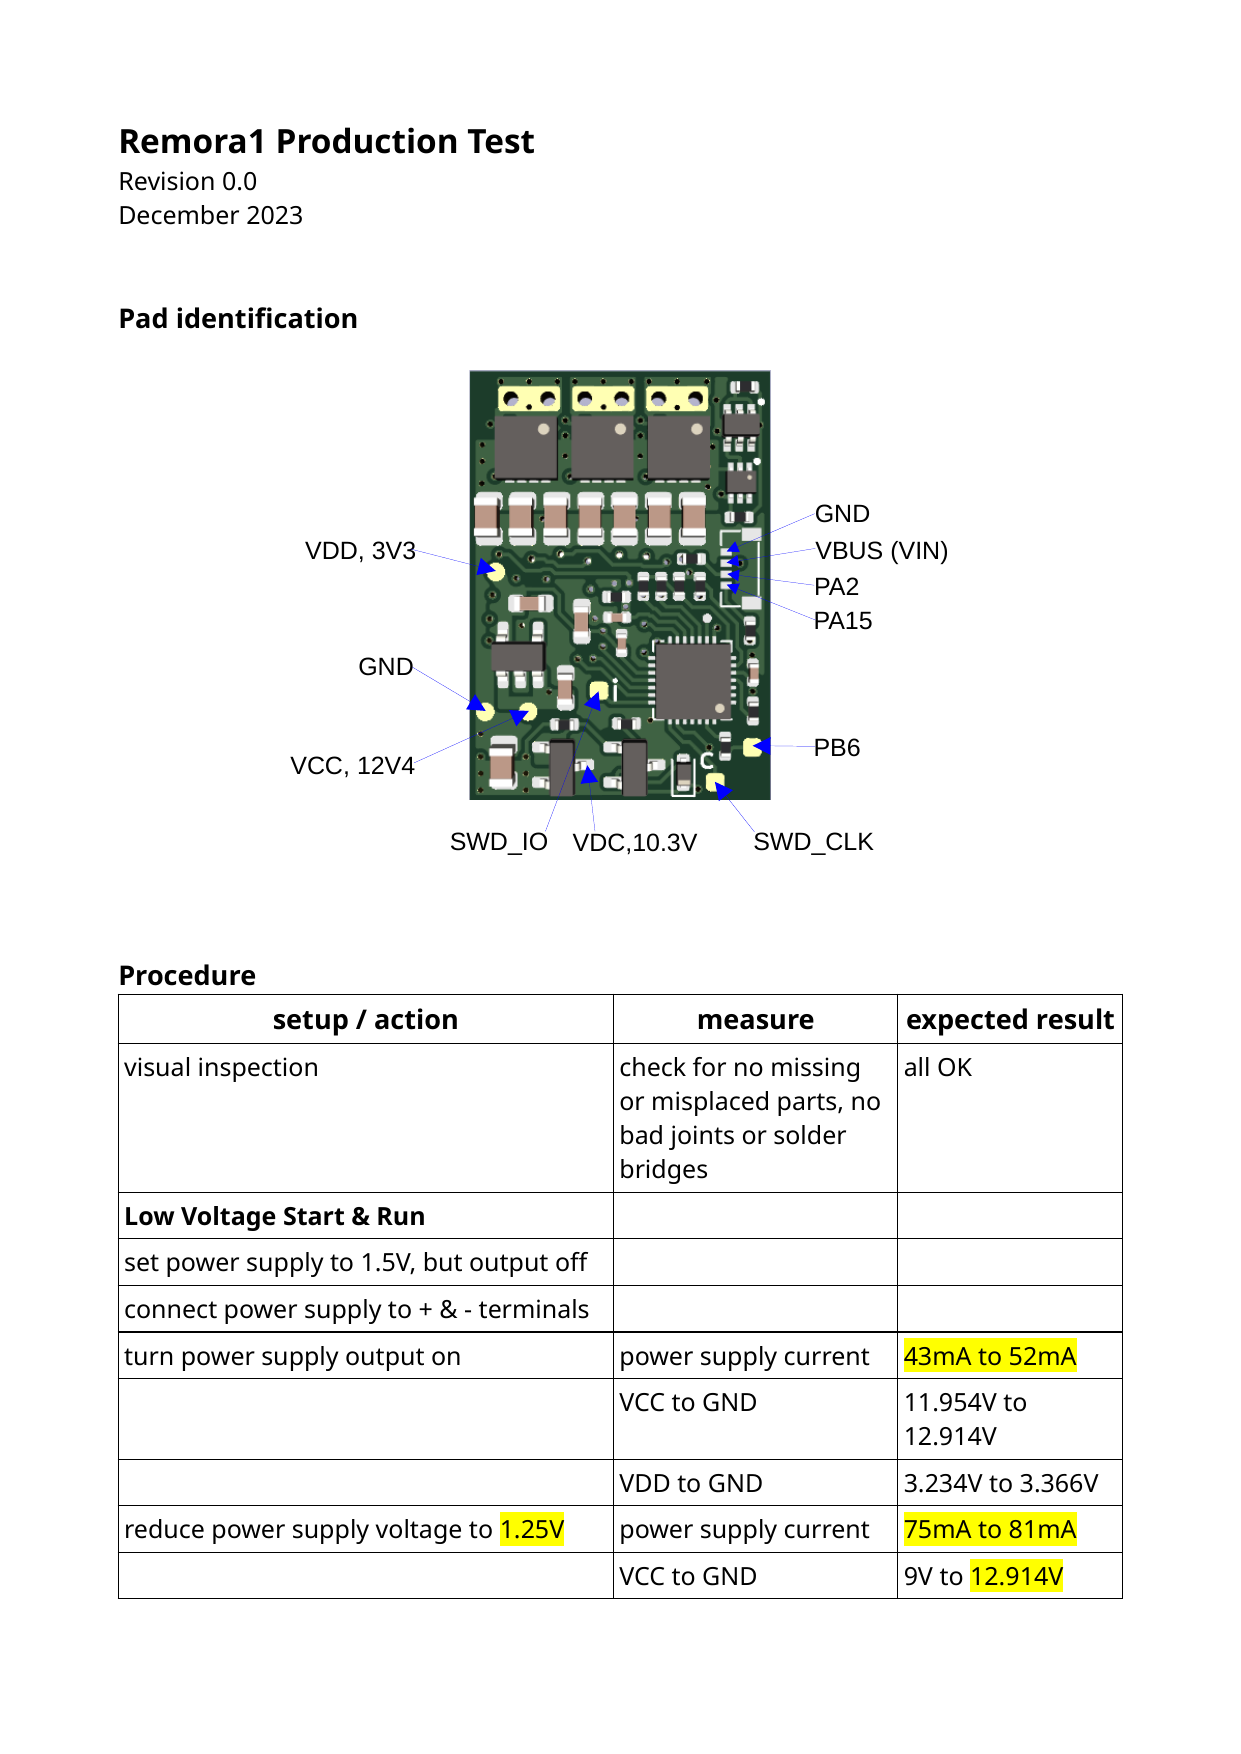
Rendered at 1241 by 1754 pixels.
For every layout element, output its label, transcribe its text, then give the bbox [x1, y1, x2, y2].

table_cell [614, 1286, 897, 1331]
table_cell [119, 1553, 613, 1598]
table_cell [898, 1193, 1122, 1238]
text Remora1 Production Test [118, 118, 1122, 163]
table_cell 9V to 12.914V [898, 1553, 1122, 1598]
table_cell reduce power supply voltage to 1.25V [119, 1506, 613, 1552]
text December 2023 [118, 198, 1122, 232]
picture [469, 370, 771, 800]
table_cell all OK [898, 1044, 1122, 1192]
table_cell VCC to GND [614, 1553, 897, 1598]
table_cell 11.954V to 12.914V [898, 1379, 1122, 1458]
table_cell power supply current [614, 1333, 897, 1378]
table_cell [119, 1379, 613, 1458]
table_cell Low Voltage Start & Run [119, 1193, 613, 1238]
text Revision 0.0 [118, 163, 1122, 198]
table_cell check for no missing or misplaced parts, no bad joints or solder bridges [614, 1044, 897, 1192]
table_cell [614, 1193, 897, 1238]
table_header measure [614, 995, 897, 1043]
text Procedure [118, 957, 1122, 993]
table_cell [898, 1286, 1122, 1331]
table_cell turn power supply output on [119, 1333, 613, 1378]
table_cell power supply current [614, 1506, 897, 1552]
table_cell [119, 1460, 613, 1505]
table_cell VDD to GND [614, 1460, 897, 1505]
table_header expected result [898, 995, 1122, 1043]
table_cell 75mA to 81mA [898, 1506, 1122, 1552]
text Pad identification [118, 300, 1122, 337]
table_header setup / action [119, 995, 613, 1043]
table_cell set power supply to 1.5V, but output off [119, 1239, 613, 1285]
table_cell connect power supply to + & - terminals [119, 1286, 613, 1331]
table_cell [898, 1239, 1122, 1285]
table_cell 3.234V to 3.366V [898, 1460, 1122, 1505]
table_cell VCC to GND [614, 1379, 897, 1458]
table_cell visual inspection [119, 1044, 613, 1192]
table_cell [614, 1239, 897, 1285]
table_cell 43mA to 52mA [898, 1333, 1122, 1378]
